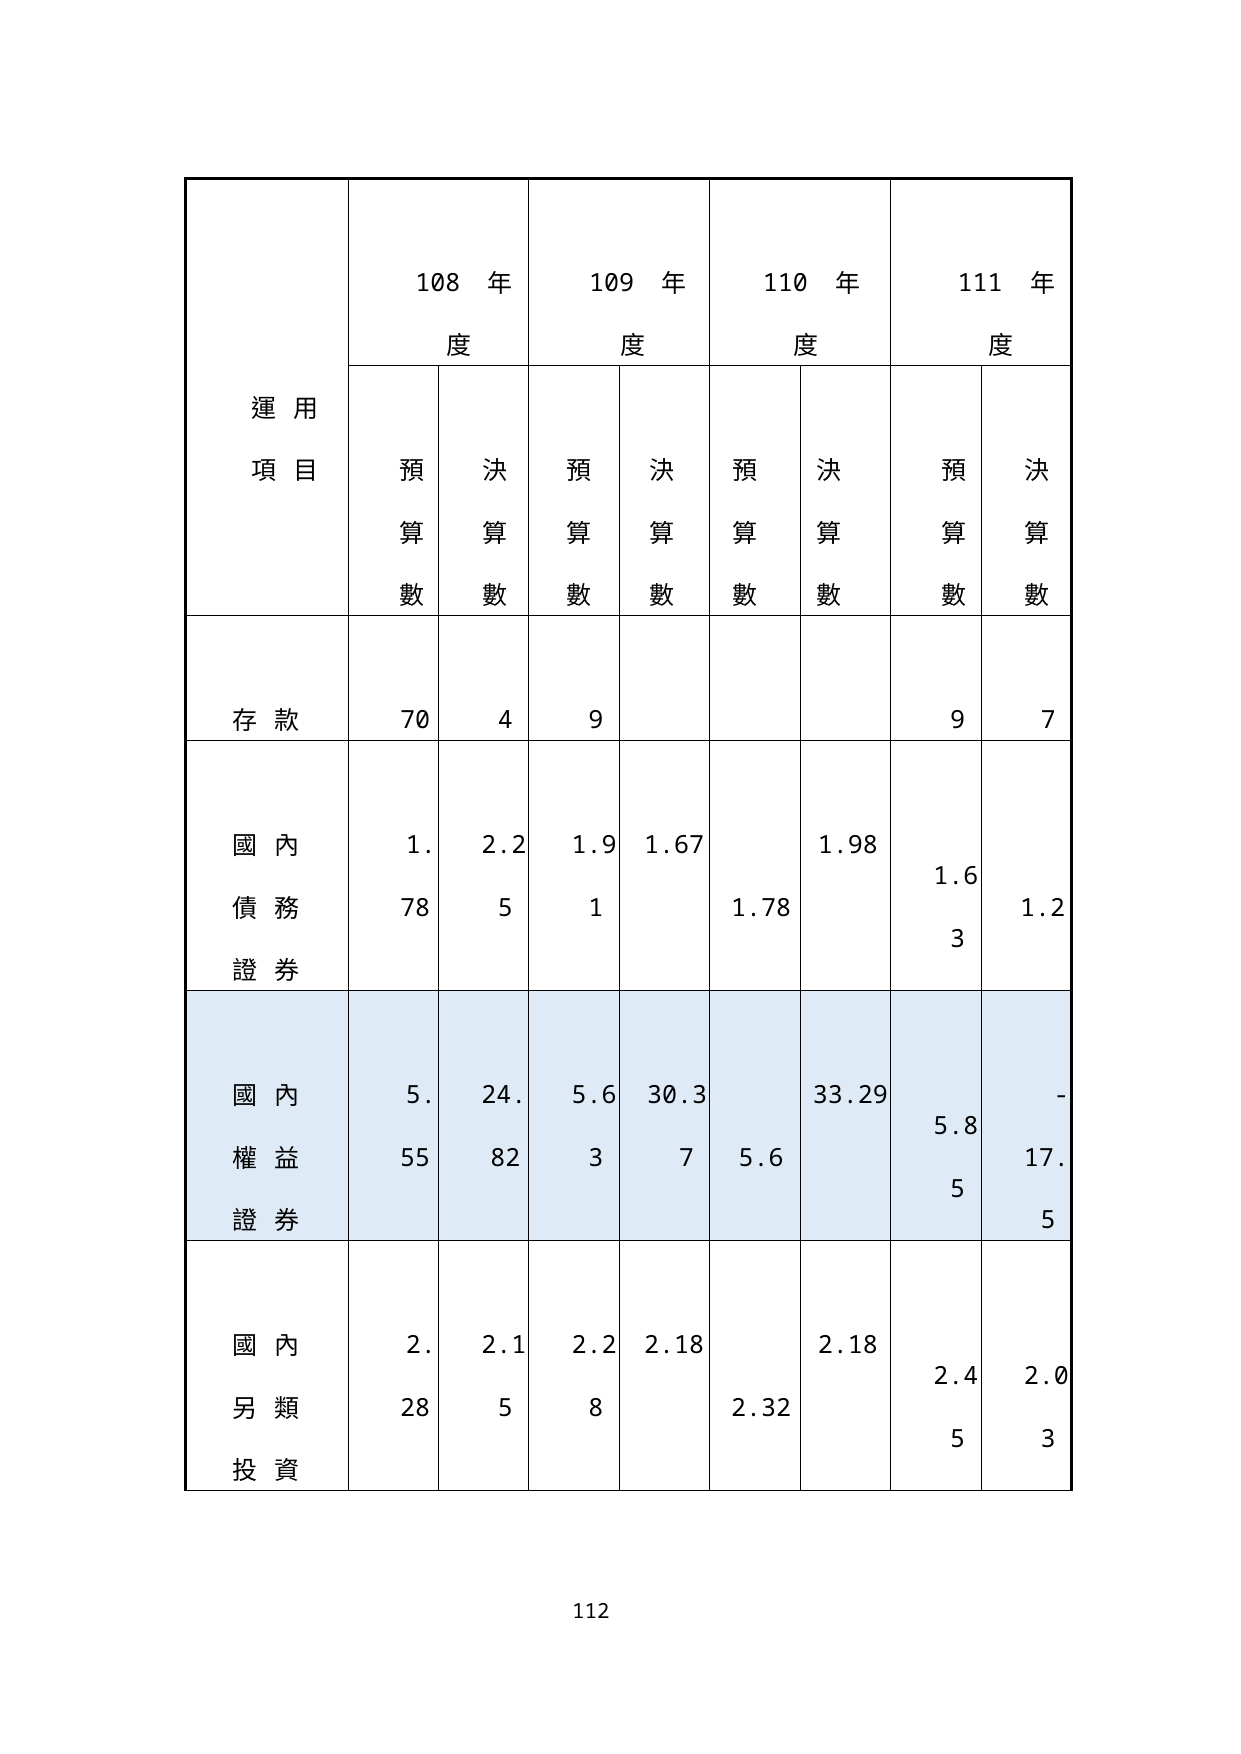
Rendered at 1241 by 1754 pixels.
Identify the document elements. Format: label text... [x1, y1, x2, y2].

table_cell 決算數 [982, 366, 1070, 615]
table_cell 5.55 [349, 991, 438, 1240]
table_cell 2.18 [801, 1241, 890, 1490]
table_header 110年度 [710, 180, 890, 365]
table_cell 5.6 [710, 991, 800, 1240]
table_cell 1.63 [891, 741, 981, 990]
table_cell [620, 616, 709, 740]
table_cell 2.28 [529, 1241, 619, 1490]
table_header 109年度 [529, 180, 709, 365]
table_cell 7 [982, 616, 1070, 740]
table_cell 4 [439, 616, 528, 740]
table_cell 2.25 [439, 741, 528, 990]
table_cell 9 [891, 616, 981, 740]
table_cell 決算數 [620, 366, 709, 615]
table_header 108年度 [349, 180, 528, 365]
table_cell 1.2 [982, 741, 1070, 990]
table_cell 國內債務證券 [187, 741, 348, 990]
table_cell 1.78 [710, 741, 800, 990]
table_cell 70 [349, 616, 438, 740]
table_cell 1.91 [529, 741, 619, 990]
table_cell -17.5 [982, 991, 1070, 1240]
table_cell 決算數 [439, 366, 528, 615]
table_cell 30.37 [620, 991, 709, 1240]
table_cell 1.78 [349, 741, 438, 990]
table_cell 33.29 [801, 991, 890, 1240]
table_cell 國內權益證券 [187, 991, 348, 1240]
table_cell 2.15 [439, 1241, 528, 1490]
table_cell 2.28 [349, 1241, 438, 1490]
table_cell 1.98 [801, 741, 890, 990]
table_cell 2.45 [891, 1241, 981, 1490]
table_cell [710, 616, 800, 740]
table_cell 5.63 [529, 991, 619, 1240]
table_cell 預算數 [349, 366, 438, 615]
table_cell 國內另類投資 [187, 1241, 348, 1490]
table_cell [801, 616, 890, 740]
table_cell 預算數 [891, 366, 981, 615]
table_cell 24.82 [439, 991, 528, 1240]
table_cell 2.32 [710, 1241, 800, 1490]
table_cell 2.03 [982, 1241, 1070, 1490]
table_header 運用項目 [187, 180, 348, 615]
table_cell 5.85 [891, 991, 981, 1240]
table_cell 1.67 [620, 741, 709, 990]
table_cell 2.18 [620, 1241, 709, 1490]
table_cell 決算數 [801, 366, 890, 615]
table_header 111年度 [891, 180, 1070, 365]
table_cell 存款 [187, 616, 348, 740]
table_cell 預算數 [710, 366, 800, 615]
table_cell 預算數 [529, 366, 619, 615]
table_cell 9 [529, 616, 619, 740]
